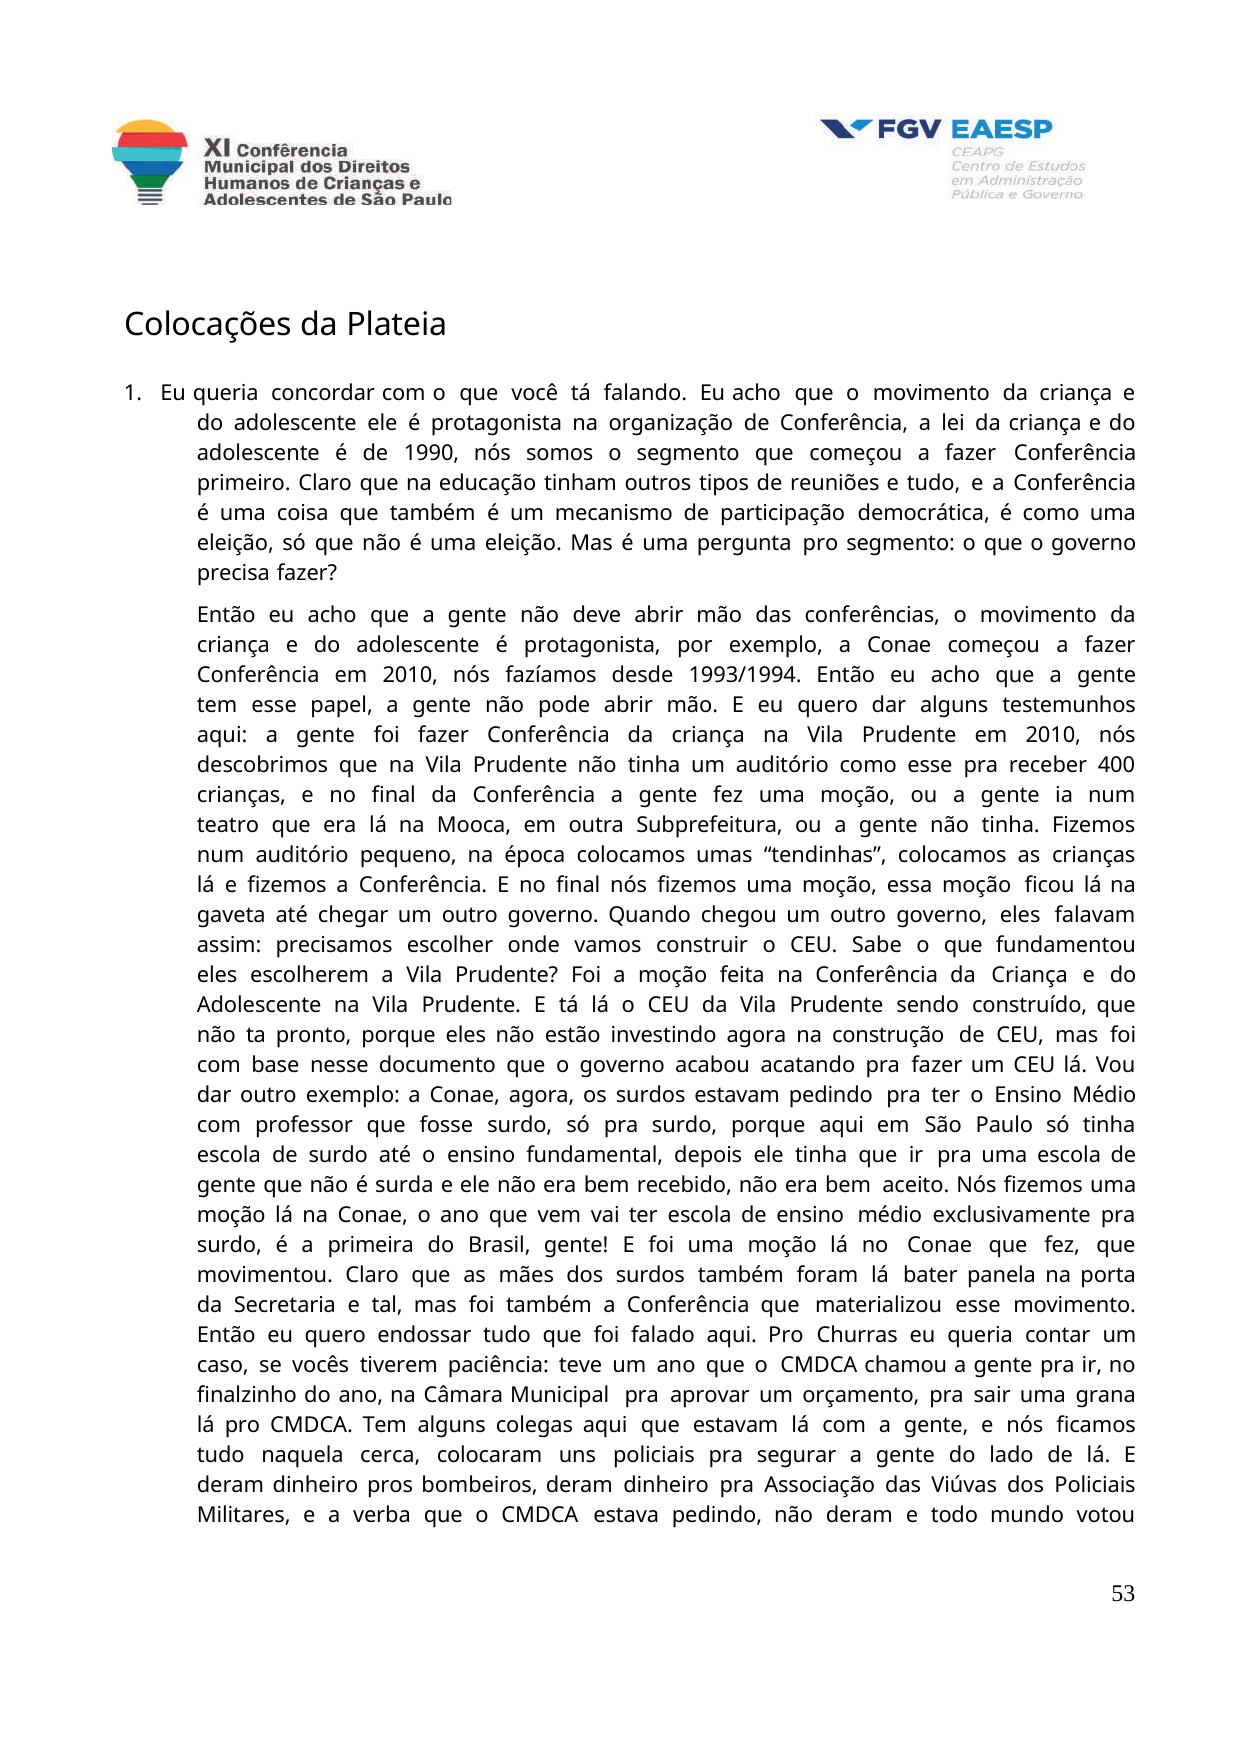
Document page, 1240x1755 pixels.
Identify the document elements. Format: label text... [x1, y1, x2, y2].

text Então eu acho que a gente não deve abrir mão das conferências, o movimento da criança e do adolescente é protagonista, por exemplo, a Conae começou a fazer Conferência em 2010, nós fazíamos desde 1993/1994. Então eu acho que a gente tem esse papel, a gente não pode abrir mão. E eu quero dar alguns testemunhos aqui: a gente foi fazer Conferência da criança na Vila Prudente em 2010, nós descobrimos que na Vila Prudente não tinha um auditório como esse pra receber 400 crianças, e no final da Conferência a gente fez uma moção, ou a gente ia num teatro que era lá na Mooca, em outra Subprefeitura, ou a gente não tinha. Fizemos num auditório pequeno, na época colocamos umas “tendinhas”, colocamos as crianças lá e fizemos a Conferência. E no final nós fizemos uma moção, essa moção ficou lá na gaveta até chegar um outro governo. Quando chegou um outro governo, eles falavam assim: precisamos escolher onde vamos construir o CEU. Sabe o que fundamentou eles escolherem a Vila Prudente? Foi a moção feita na Conferência da Criança e do Adolescente na Vila Prudente. E tá lá o CEU da Vila Prudente sendo construído, que não ta pronto, porque eles não estão investindo agora na construção de CEU, mas foi com base nesse documento que o governo acabou acatando pra fazer um CEU lá. Vou dar outro exemplo: a Conae, agora, os surdos estavam pedindo pra ter o Ensino Médio com professor que fosse surdo, só pra surdo, porque aqui em São Paulo só tinha escola de surdo até o ensino fundamental, depois ele tinha que ir pra uma escola de gente que não é surda e ele não era bem recebido, não era bem aceito. Nós fizemos uma moção lá na Conae, o ano que vem vai ter escola de ensino médio exclusivamente pra surdo, é a primeira do Brasil, gente! E foi uma moção lá no Conae que fez, que movimentou. Claro que as mães dos surdos também foram lá bater panela na porta da Secretaria e tal, mas foi também a Conferência que materializou esse movimento. Então eu quero endossar tudo que foi falado aqui. Pro Churras eu queria contar um caso, se vocês tiverem paciência: teve um ano que o CMDCA chamou a gente pra ir, no finalzinho do ano, na Câmara Municipal pra aprovar um orçamento, pra sair uma grana lá pro CMDCA. Tem alguns colegas aqui que estavam lá com a gente, e nós ficamos tudo naquela cerca, colocaram uns policiais pra segurar a gente do lado de lá. E deram dinheiro pros bombeiros, deram dinheiro pra Associação das Viúvas dos Policiais Militares, e a verba que o CMDCA estava pedindo, não deram e todo mundo votou [197, 599, 1136, 1528]
list Eu queria concordar com o que você tá falando. Eu acho que o movimento da criança e do adolescente ele é protagonista na organização de Conferência, a lei da criança e do adolescente é de 1990, nós somos o segmento que começou a fazer Conferência primeiro. Claro que na educação tinham outros tipos de reuniões e tudo, e a Conferência é uma coisa que também é um mecanismo de participação democrática, é como uma eleição, só que não é uma eleição. Mas é uma pergunta pro segmento: o que o governo precisa fazer? [124, 377, 1136, 586]
subtitle Colocações da Plateia [124, 301, 1158, 344]
